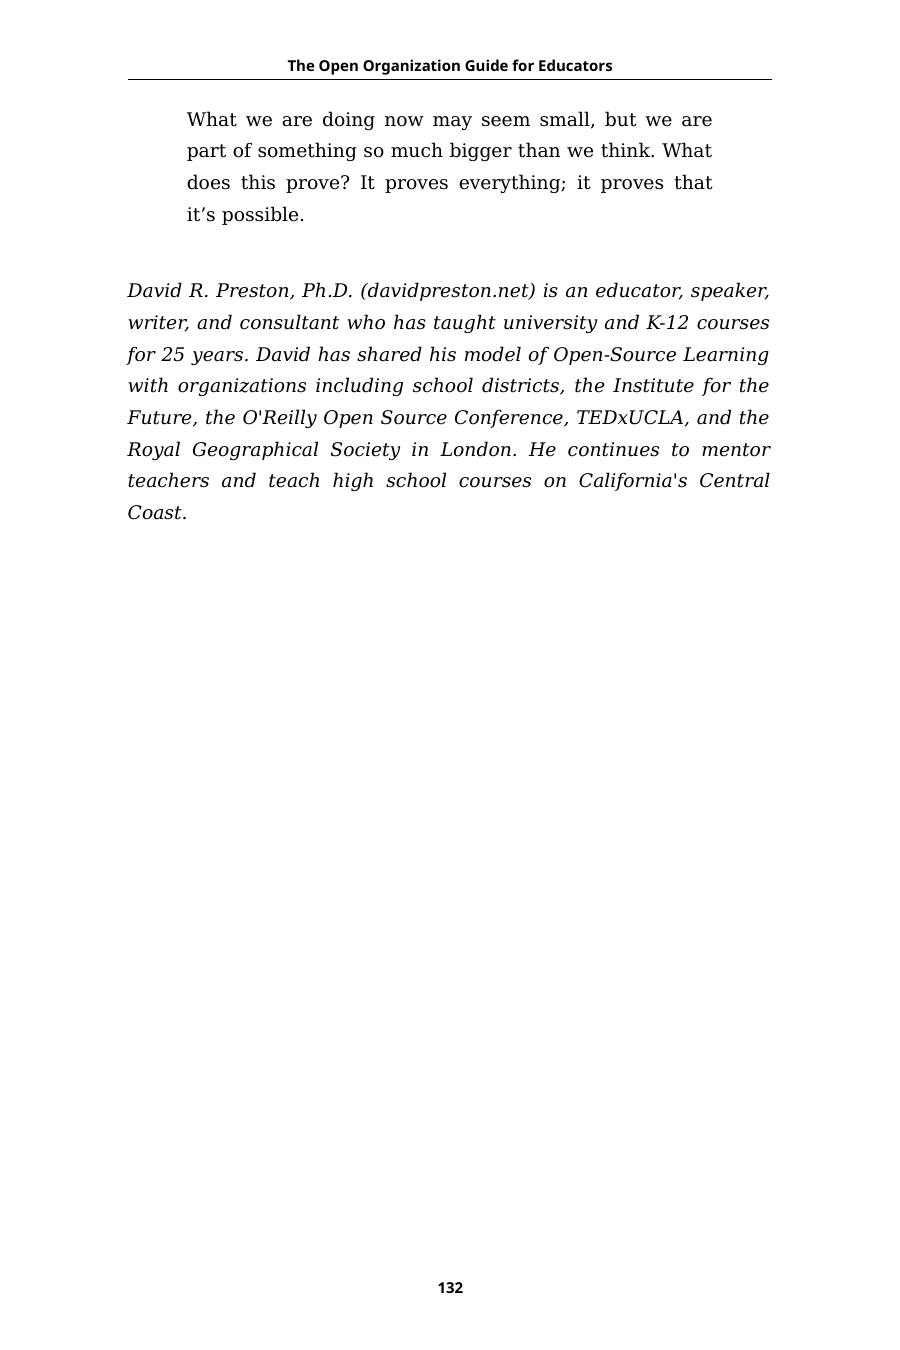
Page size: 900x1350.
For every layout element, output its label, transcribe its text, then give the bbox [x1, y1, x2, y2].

text David R. Preston, Ph.D. (davidpreston.net) is an educator, speaker, writer, and consultant who has taught university and K-12 courses for 25 years. David has shared his model of Open-Source Learning with organizations including school districts, the Institute for the Future, the O'Reilly Open Source Conference, TEDxUCLA, and the Royal Geographical Society in London. He continues to mentor teachers and teach high school courses on California's Central Coast. [127, 280, 772, 524]
text What we are doing now may seem small, but we are part of something so much bigger than we think. What does this prove? It proves everything; it proves that it’s possible. [187, 109, 713, 226]
